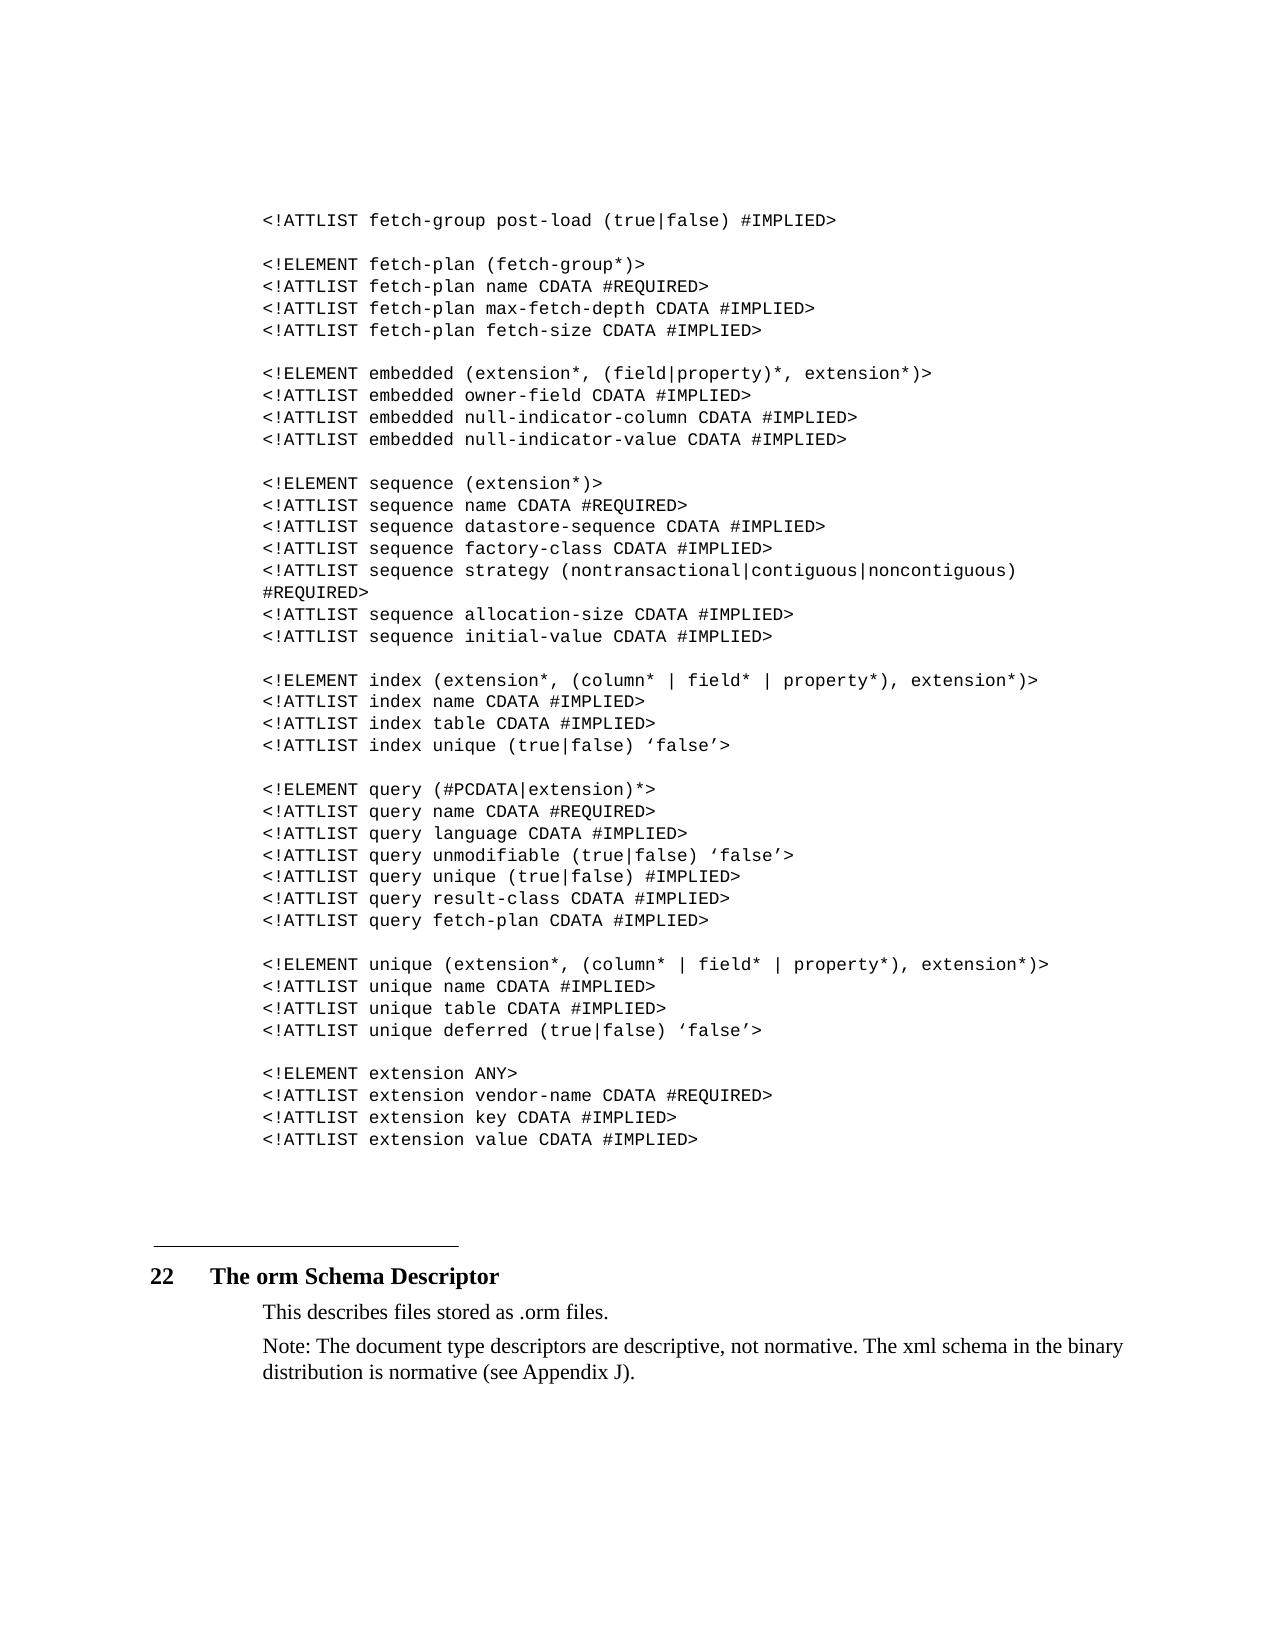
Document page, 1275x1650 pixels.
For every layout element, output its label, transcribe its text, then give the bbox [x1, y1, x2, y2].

text <!ATTLIST query unique (true|false) #IMPLIED> [262, 866, 1125, 888]
text <!ATTLIST sequence factory-class CDATA #IMPLIED> [262, 538, 1125, 560]
text <!ELEMENT unique (extension*, (column* | field* | property*), extension*)> [262, 954, 1125, 976]
text <!ATTLIST fetch-plan fetch-size CDATA #IMPLIED> [262, 319, 1125, 341]
text <!ATTLIST unique name CDATA #IMPLIED> [262, 976, 1125, 997]
text <!ATTLIST fetch-plan name CDATA #REQUIRED> [262, 276, 1125, 297]
text <!ATTLIST extension key CDATA #IMPLIED> [262, 1107, 1125, 1129]
text <!ATTLIST fetch-group post-load (true|false) #IMPLIED> [262, 210, 1125, 232]
text <!ELEMENT fetch-plan (fetch-group*)> [262, 254, 1125, 276]
text <!ELEMENT embedded (extension*, (field|property)*, extension*)> [262, 363, 1125, 385]
text <!ATTLIST sequence name CDATA #REQUIRED> [262, 494, 1125, 516]
text <!ATTLIST index unique (true|false) ‘false’> [262, 735, 1125, 757]
text <!ATTLIST sequence datastore-sequence CDATA #IMPLIED> [262, 516, 1125, 538]
text <!ATTLIST sequence strategy (nontransactional|contiguous|noncontiguous) #REQUIRED> [262, 560, 1125, 604]
text <!ATTLIST query name CDATA #REQUIRED> [262, 801, 1125, 822]
text <!ATTLIST unique table CDATA #IMPLIED> [262, 997, 1125, 1019]
text <!ATTLIST query unmodifiable (true|false) ‘false’> [262, 844, 1125, 866]
text <!ELEMENT extension ANY> [262, 1063, 1125, 1085]
text <!ATTLIST sequence allocation-size CDATA #IMPLIED> [262, 604, 1125, 626]
text <!ATTLIST extension vendor-name CDATA #REQUIRED> [262, 1085, 1125, 1107]
text Note: The document type descriptors are descriptive, not normative. The xml schema in the binary distribution is normative (see Appendix J). [262, 1332, 1125, 1384]
text <!ATTLIST unique deferred (true|false) ‘false’> [262, 1019, 1125, 1041]
text <!ATTLIST embedded owner-field CDATA #IMPLIED> [262, 385, 1125, 407]
text <!ATTLIST embedded null-indicator-value CDATA #IMPLIED> [262, 429, 1125, 451]
text <!ELEMENT query (#PCDATA|extension)*> [262, 779, 1125, 801]
subtitle The orm Schema Descriptor [150, 1262, 1125, 1290]
text <!ATTLIST sequence initial-value CDATA #IMPLIED> [262, 626, 1125, 647]
text <!ATTLIST index table CDATA #IMPLIED> [262, 713, 1125, 735]
text This describes files stored as .orm files. [262, 1298, 1125, 1324]
text <!ATTLIST extension value CDATA #IMPLIED> [262, 1129, 1125, 1151]
text <!ATTLIST query result-class CDATA #IMPLIED> [262, 888, 1125, 910]
text <!ATTLIST query language CDATA #IMPLIED> [262, 822, 1125, 844]
text <!ATTLIST fetch-plan max-fetch-depth CDATA #IMPLIED> [262, 297, 1125, 319]
text <!ATTLIST query fetch-plan CDATA #IMPLIED> [262, 910, 1125, 932]
text <!ATTLIST index name CDATA #IMPLIED> [262, 691, 1125, 713]
text <!ATTLIST embedded null-indicator-column CDATA #IMPLIED> [262, 407, 1125, 429]
text <!ELEMENT index (extension*, (column* | field* | property*), extension*)> [262, 669, 1125, 691]
text <!ELEMENT sequence (extension*)> [262, 472, 1125, 494]
